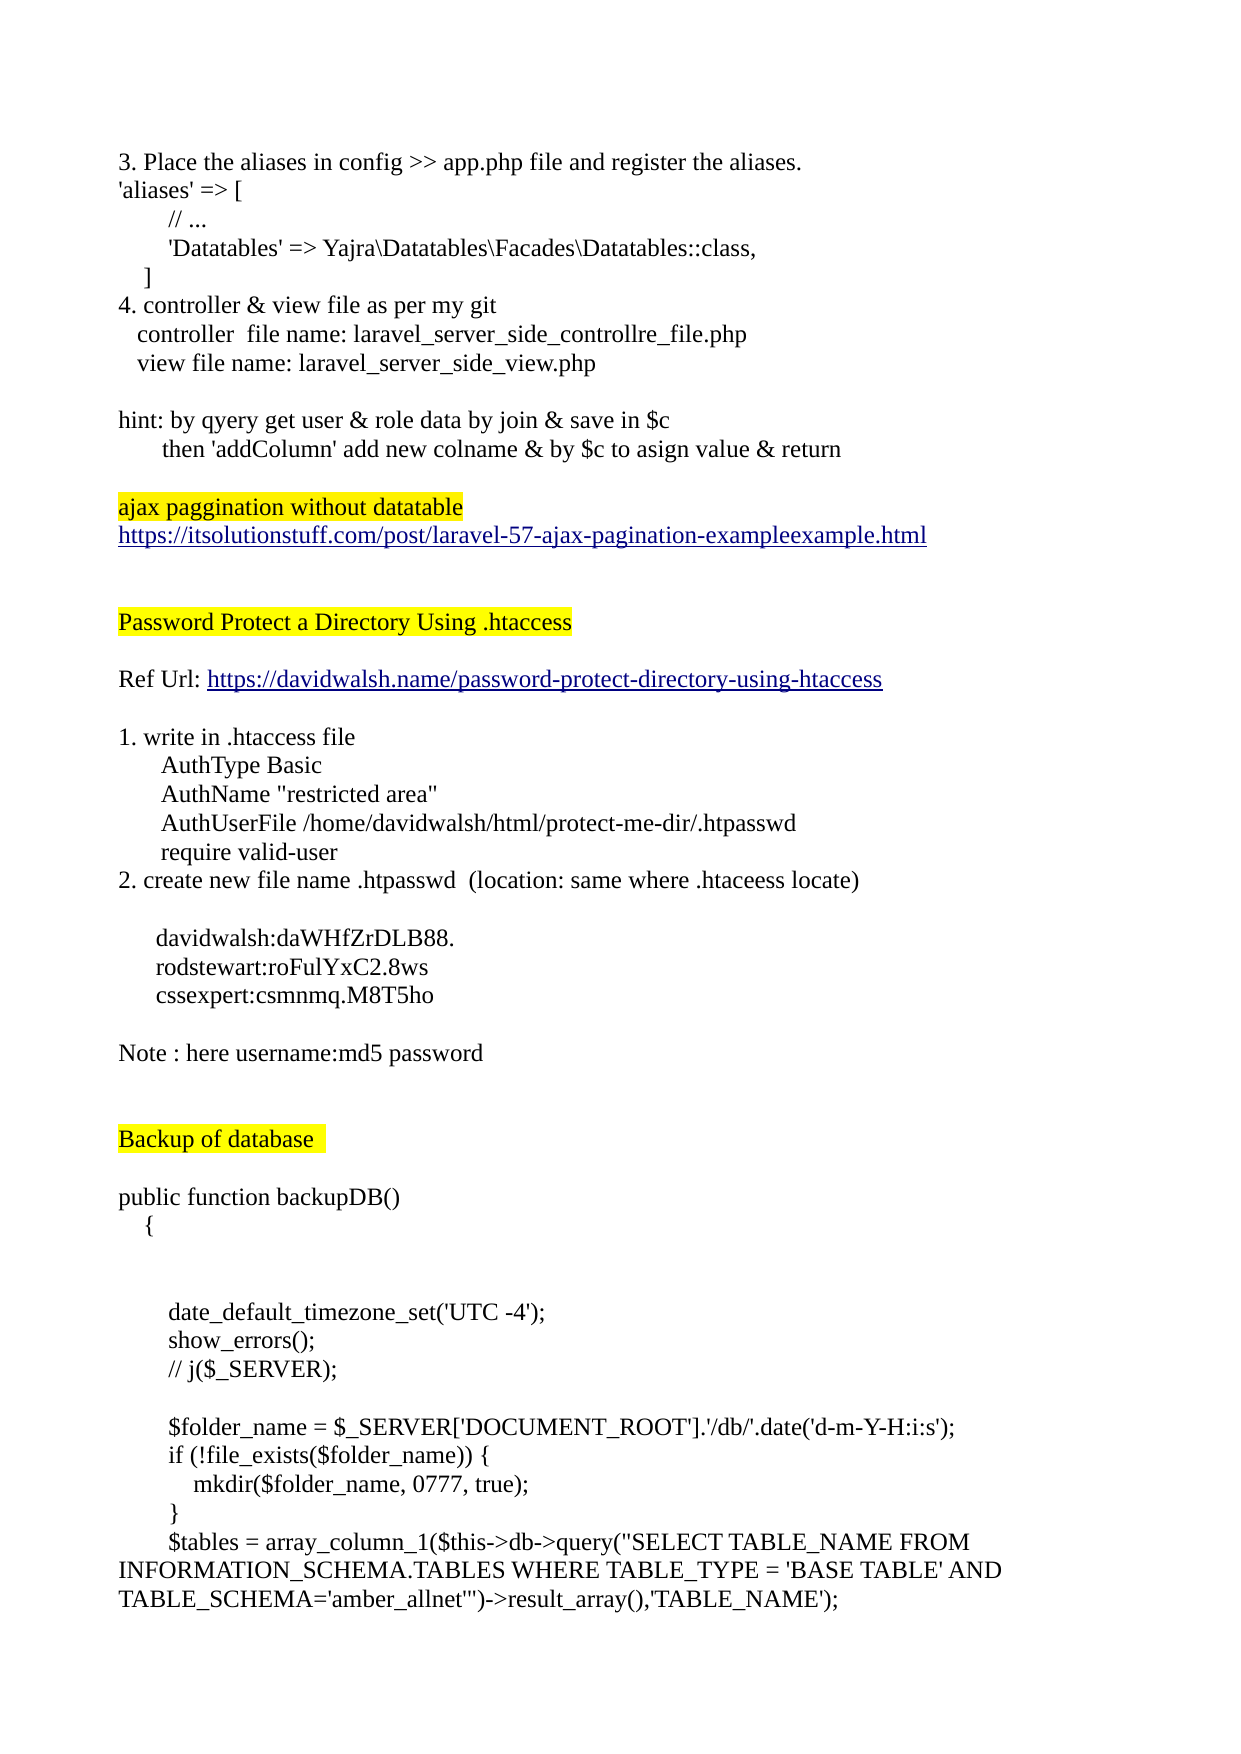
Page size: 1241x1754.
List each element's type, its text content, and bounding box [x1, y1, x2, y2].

text then 'addColumn' add new colname & by $c to asign value & return [118, 434, 1122, 463]
text 2. create new file name .htpasswd (location: same where .htaceess locate) [118, 866, 1122, 894]
text require valid-user [118, 837, 1122, 866]
text 1. write in .htaccess file [118, 722, 1122, 751]
text Ref Url: https://davidwalsh.name/password-protect-directory-using-htaccess [118, 664, 1122, 693]
text ] [118, 262, 1122, 291]
text { [118, 1211, 1122, 1239]
text 4. controller & view file as per my git [118, 291, 1122, 319]
text // ... [118, 204, 1122, 233]
text date_default_timezone_set('UTC -4'); [118, 1297, 1122, 1326]
text cssexpert:csmnmq.M8T5ho [118, 981, 1122, 1009]
text 'Datatables' => Yajra\Datatables\Facades\Datatables::class, [118, 233, 1122, 262]
text AuthName "restricted area" [118, 779, 1122, 808]
text AuthUserFile /home/davidwalsh/html/protect-me-dir/.htpasswd [118, 808, 1122, 837]
text show_errors(); [118, 1326, 1122, 1354]
text if (!file_exists($folder_name)) { [118, 1441, 1122, 1469]
text $folder_name = $_SERVER['DOCUMENT_ROOT'].'/db/'.date('d-m-Y-H:i:s'); [118, 1412, 1122, 1441]
text hint: by qyery get user & role data by join & save in $c [118, 406, 1122, 434]
text $tables = array_column_1($this->db->query("SELECT TABLE_NAME FROM INFORMATION_SCHEMA.TABLES WHERE TABLE_TYPE = 'BASE TABLE' AND TABLE_SCHEMA='amber_allnet'")->result_array(),'TABLE_NAME'); [118, 1527, 1122, 1613]
text https://itsolutionstuff.com/post/laravel-57-ajax-pagination-exampleexample.html [118, 521, 1122, 549]
text view file name: laravel_server_side_view.php [118, 348, 1122, 377]
text AuthType Basic [118, 751, 1122, 779]
text ajax paggination without datatable [118, 492, 1122, 521]
text mkdir($folder_name, 0777, true); [118, 1469, 1122, 1498]
text Backup of database [118, 1124, 1122, 1153]
text public function backupDB() [118, 1182, 1122, 1211]
text rodstewart:roFulYxC2.8ws [118, 952, 1122, 981]
text 'aliases' => [ [118, 176, 1122, 204]
text davidwalsh:daWHfZrDLB88. [118, 923, 1122, 952]
text 3. Place the aliases in config >> app.php file and register the aliases. [118, 147, 1122, 176]
text // j($_SERVER); [118, 1354, 1122, 1383]
text Password Protect a Directory Using .htaccess [118, 607, 1122, 636]
text Note : here username:md5 password [118, 1038, 1122, 1067]
text controller file name: laravel_server_side_controllre_file.php [118, 319, 1122, 348]
text } [118, 1498, 1122, 1527]
